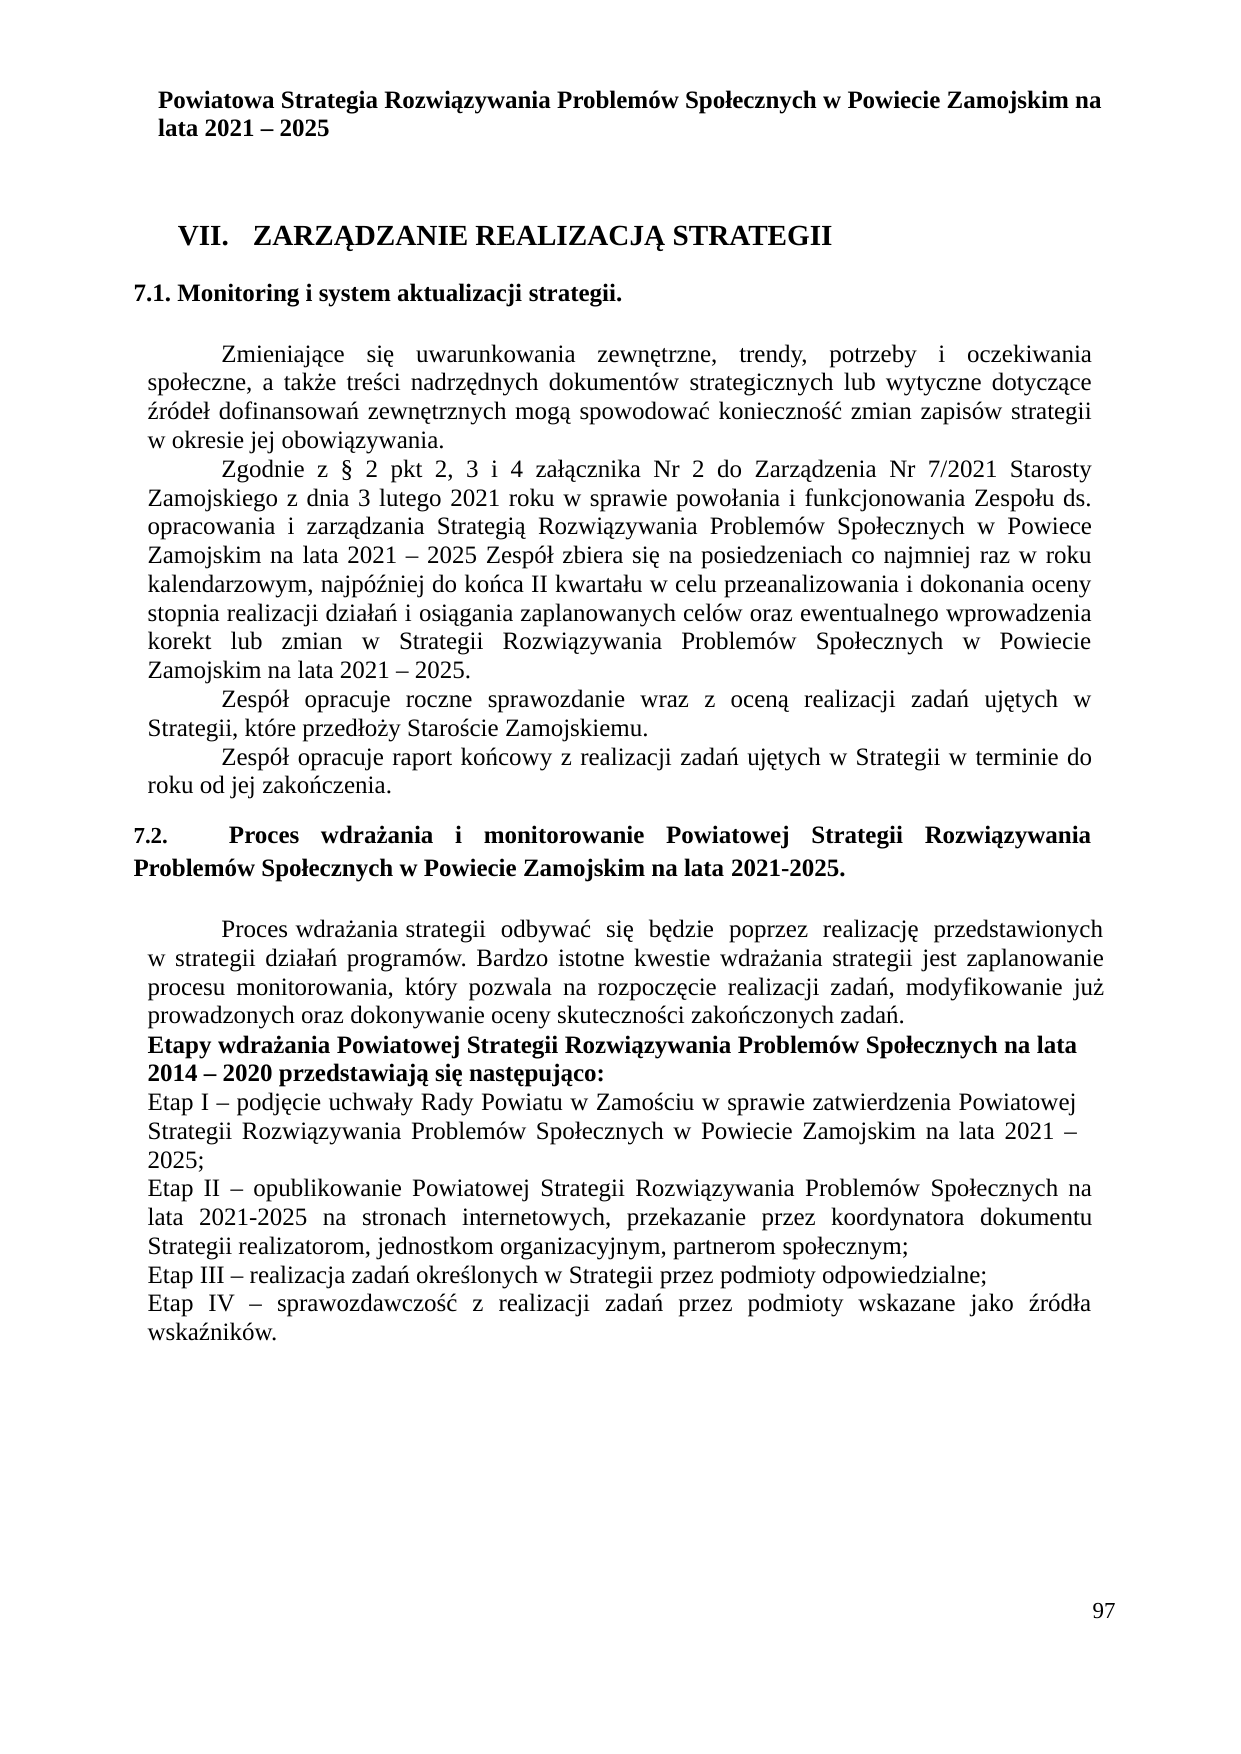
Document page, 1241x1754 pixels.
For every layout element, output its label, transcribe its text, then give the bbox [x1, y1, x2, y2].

text Etap III – realizacja zadań określonych w Strategii przez podmioty odpowiedzialne; [147, 1260, 1115, 1288]
text Proces wdrażania strategii odbywać się będzie poprzez realizację przedstawionych w strategii działań programów. Bardzo istotne kwestie wdrażania strategii jest zaplanowanie procesu monitorowania, który pozwala na rozpoczęcie realizacji zadań, modyfikowanie już prowadzonych oraz dokonywanie oceny skuteczności zakończonych zadań. [147, 914, 1105, 1029]
text Etapy wdrażania Powiatowej Strategii Rozwiązywania Problemów Społecznych na lata 2014 – 2020 przedstawiają się następująco: [147, 1030, 1078, 1087]
text Zespół opracuje raport końcowy z realizacji zadań ujętych w Strategii w terminie do roku od jej zakończenia. [147, 742, 1093, 799]
text 7.1. Monitoring i system aktualizacji strategii. [133, 278, 1115, 307]
text Etap IV – sprawozdawczość z realizacji zadań przez podmioty wskazane jako źródła wskaźników. [147, 1288, 1092, 1346]
text Etap II – opublikowanie Powiatowej Strategii Rozwiązywania Problemów Społecznych na lata 2021-2025 na stronach internetowych, przekazanie przez koordynatora dokumentu Strategii realizatorom, jednostkom organizacyjnym, partnerom społecznym; [147, 1173, 1093, 1260]
list ZARZĄDZANIE REALIZACJĄ STRATEGII [178, 218, 1115, 252]
list Proces wdrażania i monitorowanie Powiatowej Strategii Rozwiązywania Problemów Społecznych w Powiecie Zamojskim na lata 2021-2025. [133, 820, 1092, 882]
text Etap I – podjęcie uchwały Rady Powiatu w Zamościu w sprawie zatwierdzenia Powiatowej Strategii Rozwiązywania Problemów Społecznych w Powiecie Zamojskim na lata 2021 – 2025; [147, 1087, 1078, 1173]
text Zmieniające się uwarunkowania zewnętrzne, trendy, potrzeby i oczekiwania społeczne, a także treści nadrzędnych dokumentów strategicznych lub wytyczne dotyczące źródeł dofinansowań zewnętrznych mogą spowodować konieczność zmian zapisów strategii w okresie jej obowiązywania. [147, 339, 1093, 454]
text Zgodnie z § 2 pkt 2, 3 i 4 załącznika Nr 2 do Zarządzenia Nr 7/2021 Starosty Zamojskiego z dnia 3 lutego 2021 roku w sprawie powołania i funkcjonowania Zespołu ds. opracowania i zarządzania Strategią Rozwiązywania Problemów Społecznych w Powiece Zamojskim na lata 2021 – 2025 Zespół zbiera się na posiedzeniach co najmniej raz w roku kalendarzowym, najpóźniej do końca II kwartału w celu przeanalizowania i dokonania oceny stopnia realizacji działań i osiągania zaplanowanych celów oraz ewentualnego wprowadzenia korekt lub zmian w Strategii Rozwiązywania Problemów Społecznych w Powiecie Zamojskim na lata 2021 – 2025. [147, 454, 1093, 684]
text Zespół opracuje roczne sprawozdanie wraz z oceną realizacji zadań ujętych w Strategii, które przedłoży Staroście Zamojskiemu. [147, 684, 1093, 741]
